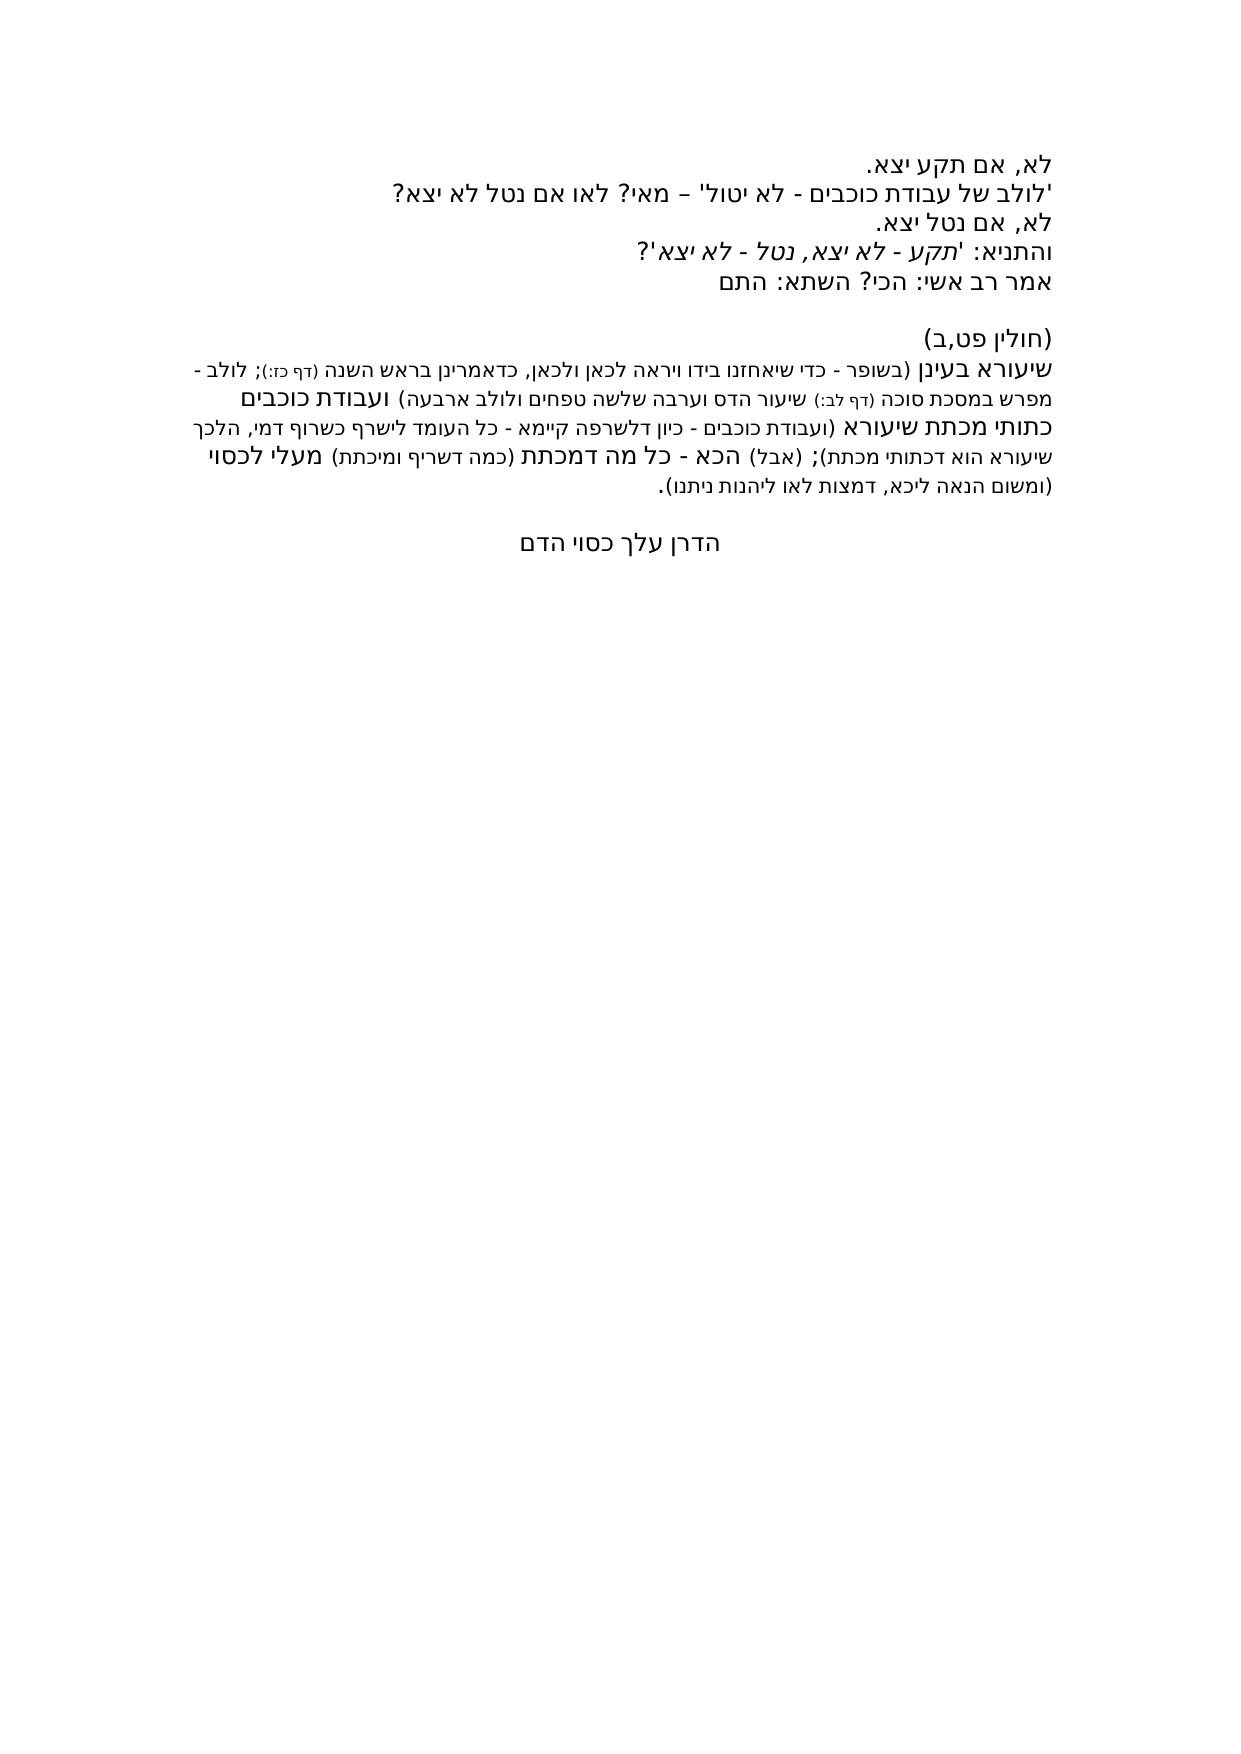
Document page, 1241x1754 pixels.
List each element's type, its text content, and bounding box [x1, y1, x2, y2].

text הדרן עלך כסוי הדם [187, 529, 1053, 558]
text והתניא: 'תקע - לא יצא, נטל - לא יצא'? [187, 237, 1053, 267]
text 'לולב של עבודת כוכבים - לא יטול' – מאי? לאו אם נטל לא יצא? [187, 179, 1053, 208]
text אמר רב אשי: הכי? השתא: התם [187, 267, 1053, 296]
text שיעורא בעינן (בשופר - כדי שיאחזנו בידו ויראה לכאן ולכאן, כדאמרינן בראש השנה (דף כז:); לולב - מפרש במסכת סוכה (דף לב:) שיעור הדס וערבה שלשה טפחים ולולב ארבעה) ועבודת כוכבים כתותי מכתת שיעורא (ועבודת כוכבים - כיון דלשרפה קיימא - כל העומד לישרף כשרוף דמי, הלכך שיעורא הוא דכתותי מכתת); (אבל) הכא - כל מה דמכתת (כמה דשריף ומיכתת) מעלי לכסוי (ומשום הנאה ליכא, דמצות לאו ליהנות ניתנו). [187, 354, 1053, 500]
text לא, אם תקע יצא. [187, 150, 1053, 179]
text לא, אם נטל יצא. [187, 208, 1053, 237]
text (חולין פט,ב) [187, 324, 1053, 354]
